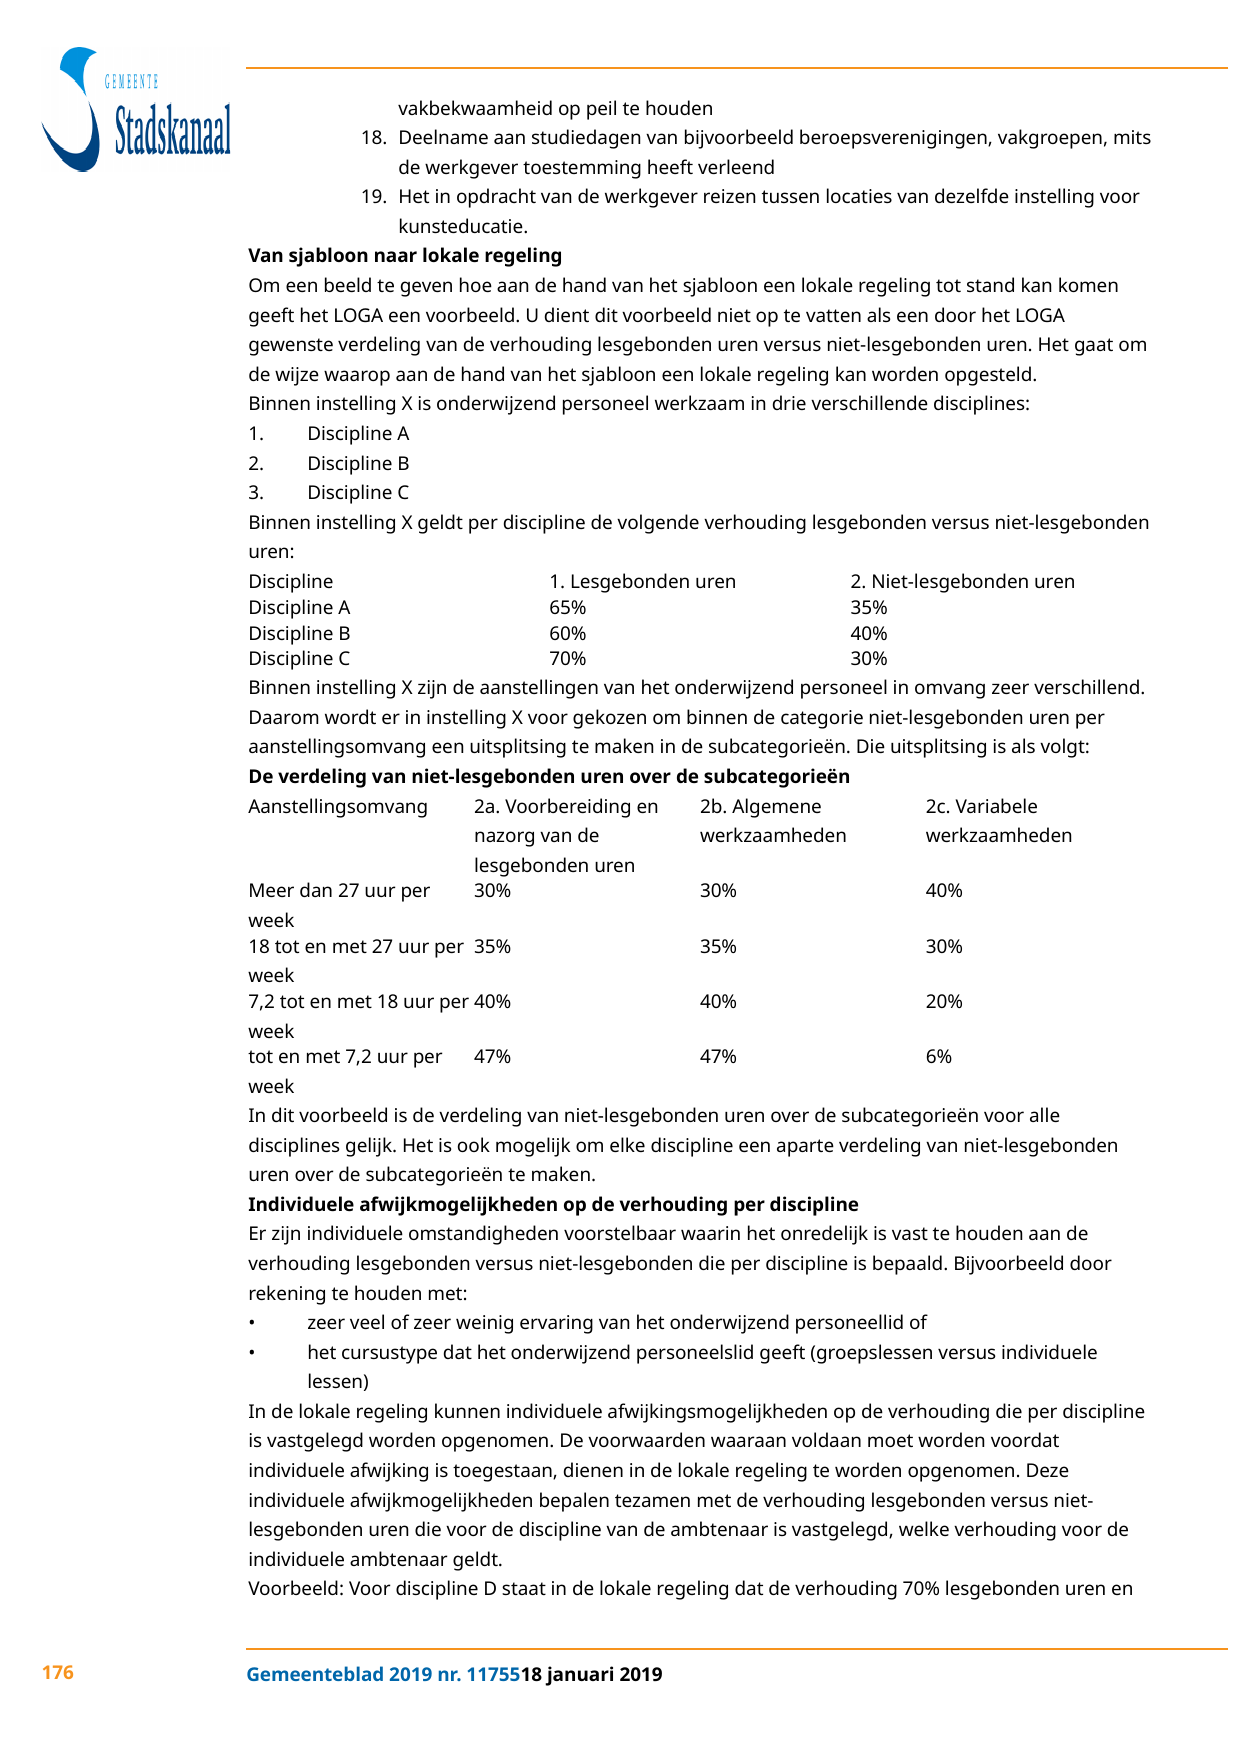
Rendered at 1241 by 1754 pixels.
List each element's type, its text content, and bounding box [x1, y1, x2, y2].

table_cell 35% [474, 933, 700, 988]
table_header 1. Lesgebonden uren [549, 568, 850, 594]
table_cell 70% [549, 645, 850, 671]
table_cell 40% [926, 878, 1152, 933]
list Deelname aan studiedagen van bijvoorbeeld beroepsverenigingen, vakgroepen, mits de werkgever toestemming heeft verleend [361, 124, 1152, 180]
table_header 2c. Variabele werkzaamheden [926, 793, 1152, 878]
table_cell 30% [926, 933, 1152, 988]
table_cell Discipline B [248, 620, 549, 645]
table_cell 47% [700, 1044, 926, 1099]
table_cell 60% [549, 620, 850, 645]
table_cell Discipline A [248, 594, 549, 620]
list Discipline A [248, 420, 1152, 446]
table_cell 6% [926, 1044, 1152, 1099]
table_cell 35% [850, 594, 1152, 620]
text Binnen instelling X geldt per discipline de volgende verhouding lesgebonden versus niet-lesgebonden uren: [248, 509, 1152, 564]
table_cell 40% [700, 988, 926, 1044]
table_cell 18 tot en met 27 uur per week [248, 933, 474, 988]
text In dit voorbeeld is de verdeling van niet-lesgebonden uren over de subcategorieën voor alle disciplines gelijk. Het is ook mogelijk om elke discipline een aparte verdeling van niet-lesgebonden uren over de subcategorieën te maken. [248, 1102, 1152, 1187]
list vakbekwaamheid op peil te houden [361, 95, 1152, 121]
table_cell 30% [474, 878, 700, 933]
list het cursustype dat het onderwijzend personeelslid geeft (groepslessen versus individuele lessen) [248, 1339, 1152, 1394]
text Om een beeld te geven hoe aan de hand van het sjabloon een lokale regeling tot stand kan komen geeft het LOGA een voorbeeld. U dient dit voorbeeld niet op te vatten als een door het LOGA gewenste verdeling van de verhouding lesgebonden uren versus niet-lesgebonden uren. Het gaat om de wijze waarop aan de hand van het sjabloon een lokale regeling kan worden opgesteld. [248, 272, 1152, 387]
text Binnen instelling X zijn de aanstellingen van het onderwijzend personeel in omvang zeer verschillend. Daarom wordt er in instelling X voor gekozen om binnen de categorie niet-lesgebonden uren per aanstellingsomvang een uitsplitsing te maken in de subcategorieën. Die uitsplitsing is als volgt: [248, 674, 1152, 759]
list Discipline B [248, 450, 1152, 476]
table_cell 47% [474, 1044, 700, 1099]
text Voorbeeld: Voor discipline D staat in de lokale regeling dat de verhouding 70% lesgebonden uren en [248, 1576, 1152, 1601]
list zeer veel of zeer weinig ervaring van het onderwijzend personeellid of [248, 1309, 1152, 1335]
picture [41, 47, 231, 172]
table_header 2b. Algemene werkzaamheden [700, 793, 926, 878]
text De verdeling van niet-lesgebonden uren over de subcategorieën [248, 763, 1152, 789]
table_cell tot en met 7,2 uur per week [248, 1044, 474, 1099]
table_cell 20% [926, 988, 1152, 1044]
table_cell 30% [700, 878, 926, 933]
table_cell 35% [700, 933, 926, 988]
table_header Discipline [248, 568, 549, 594]
table_header 2a. Voorbereiding en nazorg van de lesgebonden uren [474, 793, 700, 878]
table_header 2. Niet-lesgebonden uren [850, 568, 1152, 594]
text In de lokale regeling kunnen individuele afwijkingsmogelijkheden op de verhouding die per discipline is vastgelegd worden opgenomen. De voorwaarden waaraan voldaan moet worden voordat individuele afwijking is toegestaan, dienen in de lokale regeling te worden opgenomen. Deze individuele afwijkmogelijkheden bepalen tezamen met de verhouding lesgebonden versus niet-lesgebonden uren die voor de discipline van de ambtenaar is vastgelegd, welke verhouding voor de individuele ambtenaar geldt. [248, 1398, 1152, 1572]
text Er zijn individuele omstandigheden voorstelbaar waarin het onredelijk is vast te houden aan de verhouding lesgebonden versus niet-lesgebonden die per discipline is bepaald. Bijvoorbeeld door rekening te houden met: [248, 1221, 1152, 1305]
list Discipline C [248, 479, 1152, 505]
text Individuele afwijkmogelijkheden op de verhouding per discipline [248, 1191, 1152, 1217]
table_header Aanstellingsomvang [248, 793, 474, 878]
table_cell 7,2 tot en met 18 uur per week [248, 988, 474, 1044]
text Van sjabloon naar lokale regeling [248, 243, 1152, 268]
table_cell Discipline C [248, 645, 549, 671]
text Binnen instelling X is onderwijzend personeel werkzaam in drie verschillende disciplines: [248, 391, 1152, 416]
table_cell Meer dan 27 uur per week [248, 878, 474, 933]
table_cell 65% [549, 594, 850, 620]
table_cell 30% [850, 645, 1152, 671]
table_cell 40% [850, 620, 1152, 645]
table_cell 40% [474, 988, 700, 1044]
list Het in opdracht van de werkgever reizen tussen locaties van dezelfde instelling voor kunsteducatie. [361, 183, 1152, 239]
